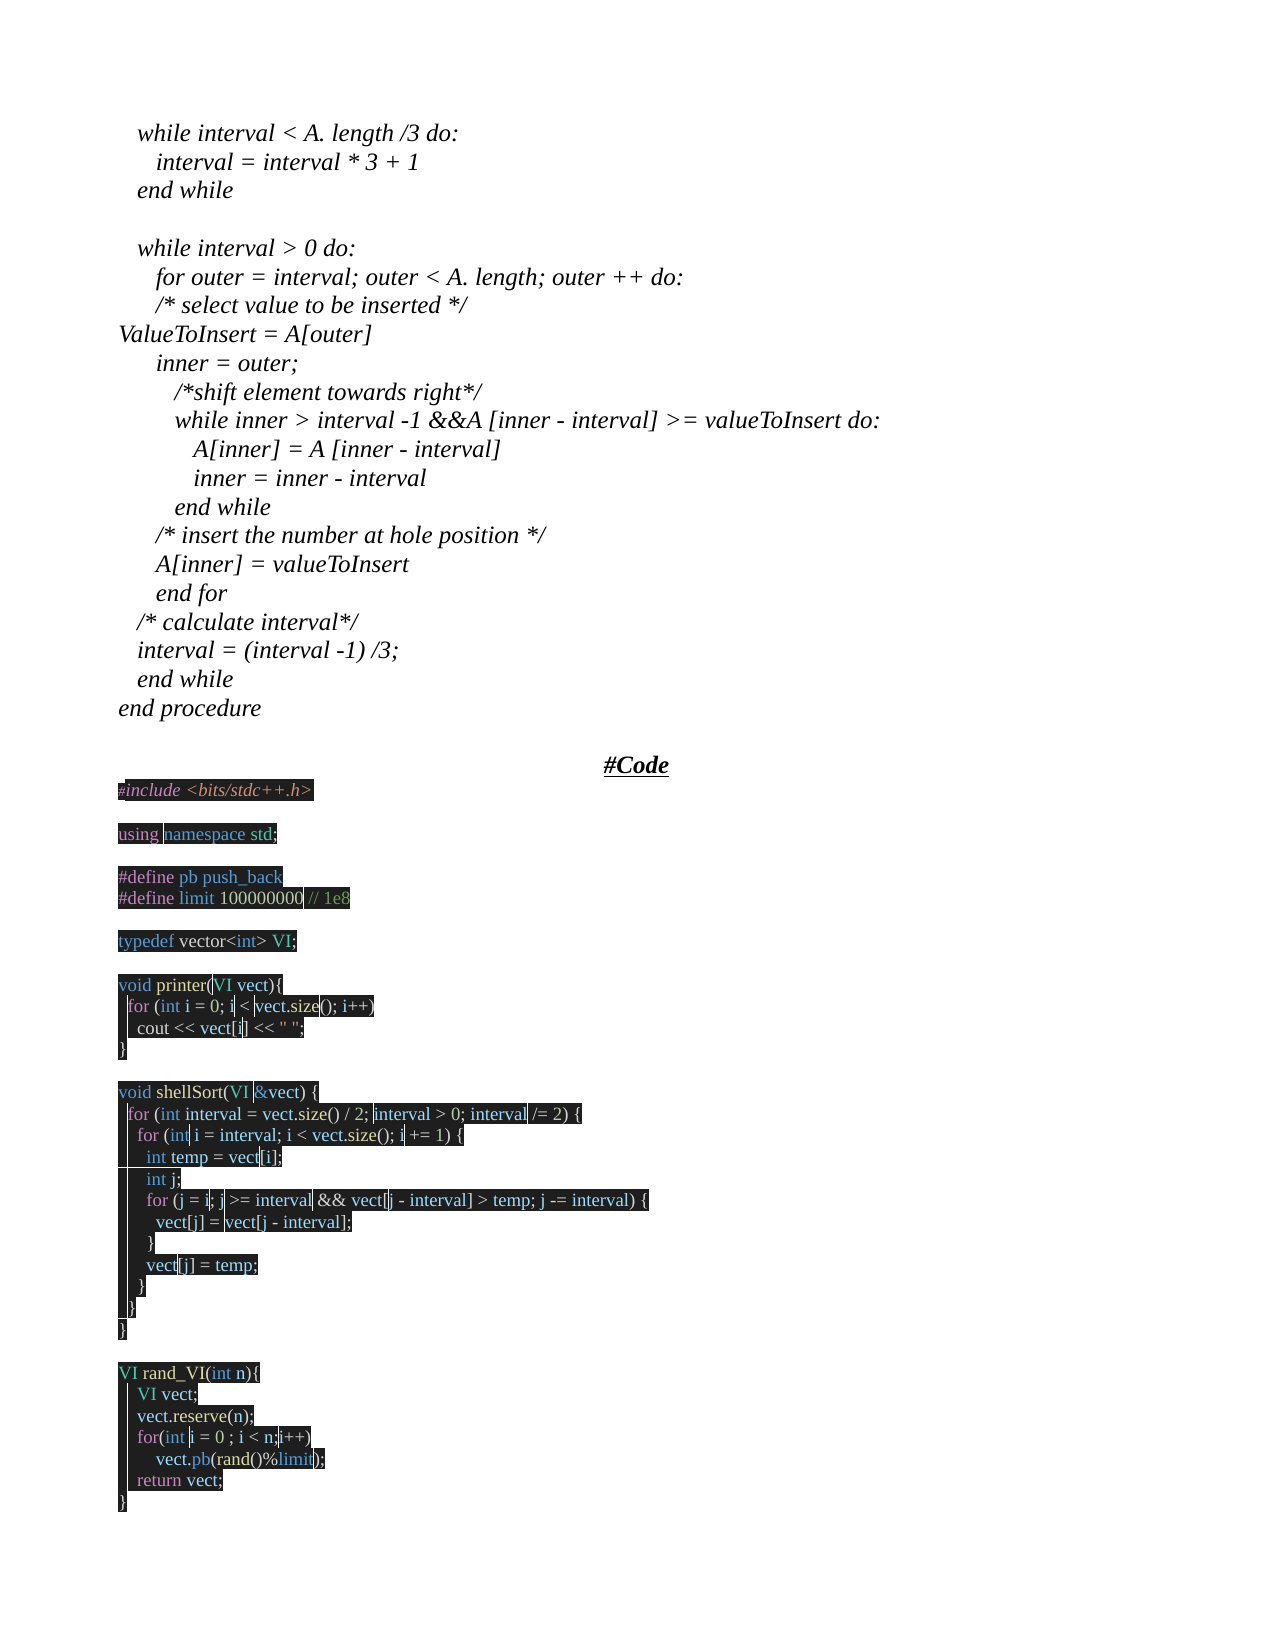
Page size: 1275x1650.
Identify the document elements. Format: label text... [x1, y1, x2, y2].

text #define pb push_back [118, 866, 1157, 887]
text while interval > 0 do: [118, 233, 1157, 262]
text for(int i = 0 ; i < n;i++) [118, 1426, 1157, 1448]
text vect[j] = temp; [118, 1254, 1157, 1275]
text using namespace std; [118, 822, 1157, 844]
text return vect; [118, 1469, 1157, 1491]
text for (int interval = vect.size() / 2; interval > 0; interval /= 2) { [118, 1103, 1157, 1124]
text while inner > interval -1 &&A [inner - interval] >= valueToInsert do: [118, 406, 1157, 434]
text } [118, 1318, 1157, 1340]
text int j; [118, 1167, 1157, 1189]
text end while [118, 492, 1157, 521]
text void shellSort(VI &vect) { [118, 1081, 1157, 1103]
text for (int i = interval; i < vect.size(); i += 1) { [118, 1124, 1157, 1146]
text /* select value to be inserted */ [118, 291, 1157, 319]
text /* insert the number at hole position */ [118, 521, 1157, 549]
text A[inner] = valueToInsert [118, 549, 1157, 578]
text end procedure [118, 693, 1157, 722]
text for (j = i; j >= interval && vect[j - interval] > temp; j -= interval) { [118, 1189, 1157, 1211]
text end for [118, 578, 1157, 607]
text int temp = vect[i]; [118, 1146, 1157, 1167]
text end while [118, 664, 1157, 693]
text } [118, 1297, 1157, 1318]
text for (int i = 0; i < vect.size(); i++) [118, 995, 1157, 1017]
text inner = outer; [118, 348, 1157, 377]
text cout << vect[i] << " "; [118, 1017, 1157, 1038]
text vect.reserve(n); [118, 1405, 1157, 1426]
text A[inner] = A [inner - interval] [118, 434, 1157, 463]
text VI vect; [118, 1383, 1157, 1405]
text typedef vector<int> VI; [118, 930, 1157, 952]
text void printer(VI vect){ [118, 973, 1157, 995]
text interval = interval * 3 + 1 [118, 147, 1157, 176]
text while interval < A. length /3 do: [118, 118, 1157, 147]
text } [118, 1232, 1157, 1254]
text VI rand_VI(int n){ [118, 1362, 1157, 1383]
text } [118, 1038, 1157, 1060]
text #Code [118, 751, 1157, 779]
text } [118, 1275, 1157, 1297]
text inner = inner - interval [118, 463, 1157, 492]
text interval = (interval -1) /3; [118, 636, 1157, 664]
text vect[j] = vect[j - interval]; [118, 1211, 1157, 1232]
text /* calculate interval*/ [118, 607, 1157, 636]
text } [118, 1491, 1157, 1512]
text vect.pb(rand()%limit); [118, 1448, 1157, 1469]
text #define limit 100000000 // 1e8 [118, 887, 1157, 909]
text for outer = interval; outer < A. length; outer ++ do: [118, 262, 1157, 291]
text end while [118, 176, 1157, 204]
text #include <bits/stdc++.h> [118, 779, 1157, 801]
text ValueToInsert = A[outer] [118, 319, 1157, 348]
text /*shift element towards right*/ [118, 377, 1157, 406]
